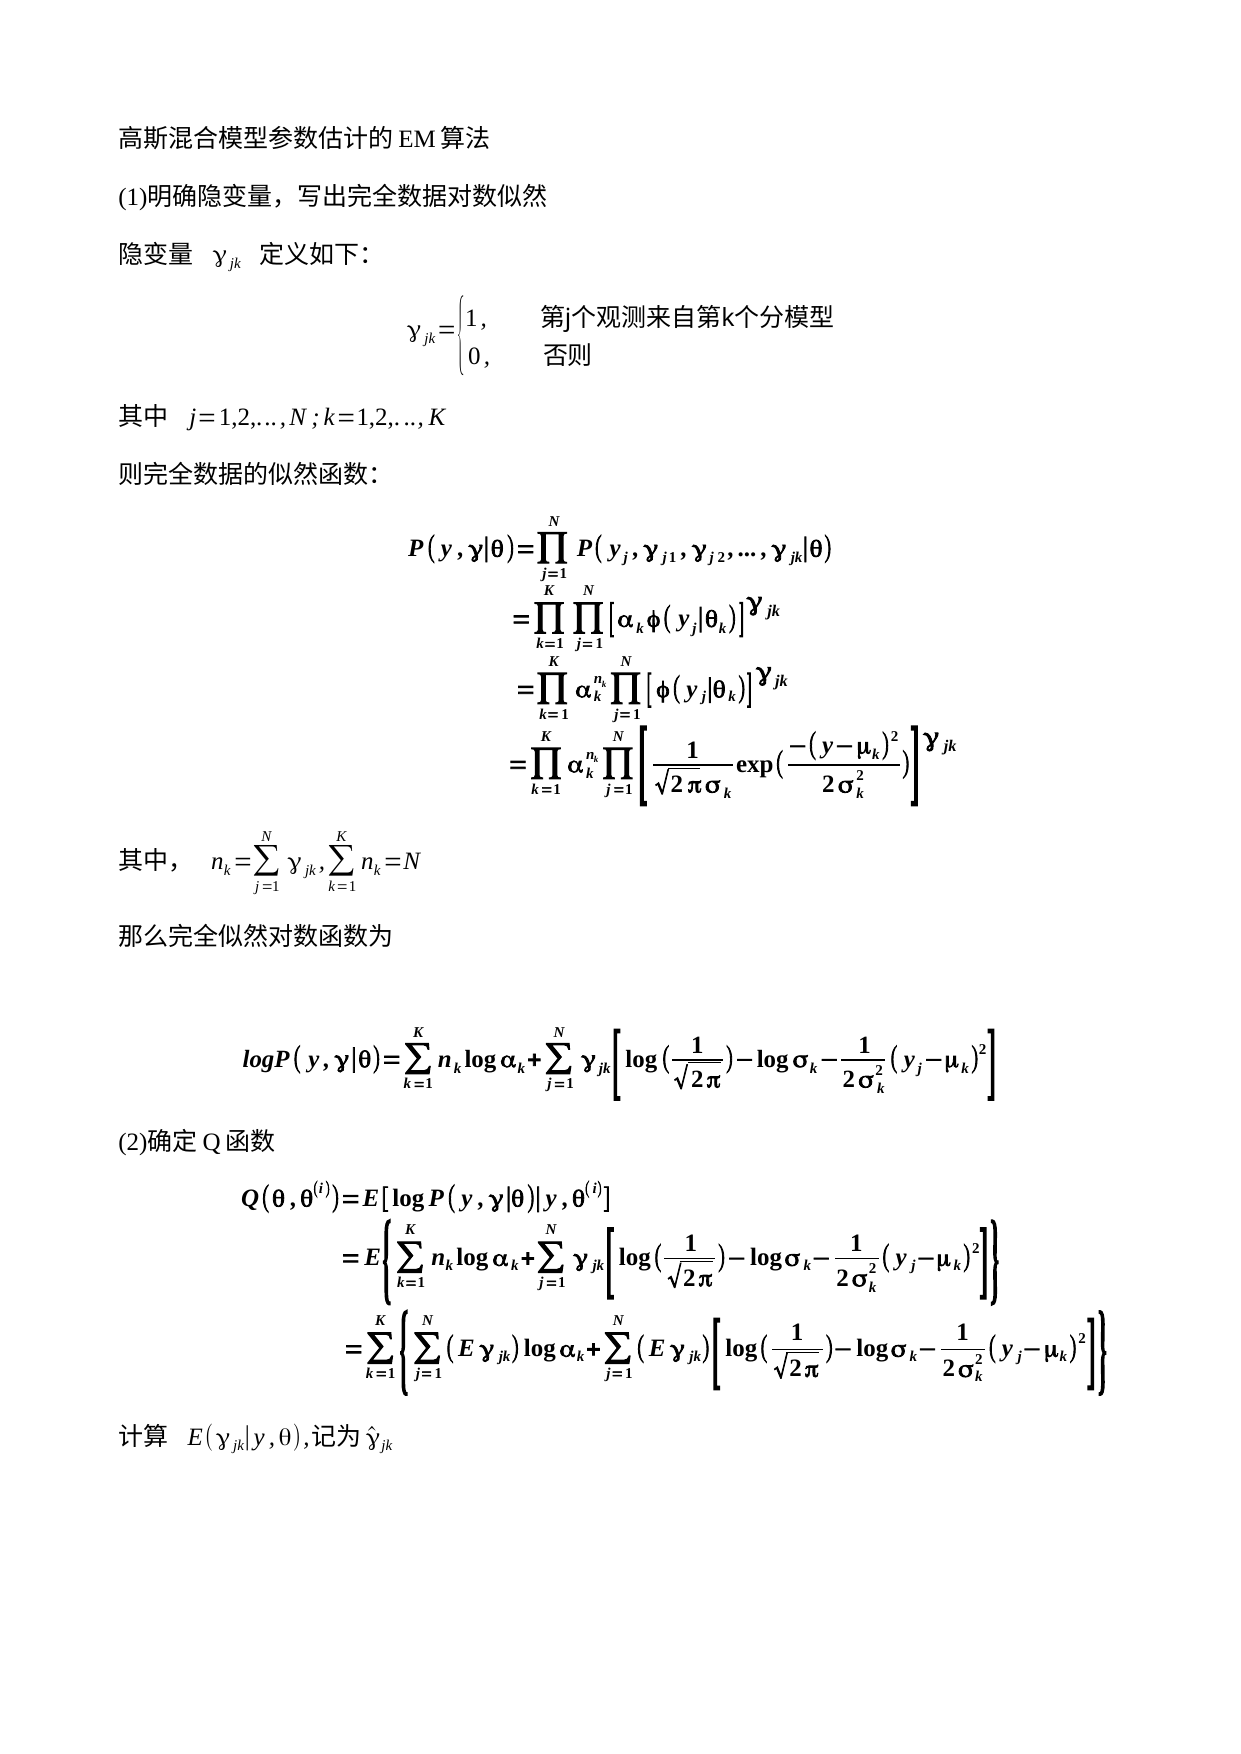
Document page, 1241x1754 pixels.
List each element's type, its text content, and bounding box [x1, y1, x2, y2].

text 其中， [118, 827, 1122, 894]
text 其中 [118, 397, 1122, 433]
text 计算 [118, 1416, 1122, 1454]
text 高斯混合模型参数估计的EM算法 [118, 118, 1122, 154]
text 那么完全似然对数函数为 [118, 916, 1122, 953]
text 则完全数据的似然函数： [118, 455, 1122, 491]
text (2)确定Q函数 [118, 1122, 1122, 1158]
text (1)明确隐变量，写出完全数据对数似然 [118, 176, 1122, 212]
text 隐变量定义如下： [118, 234, 1122, 272]
